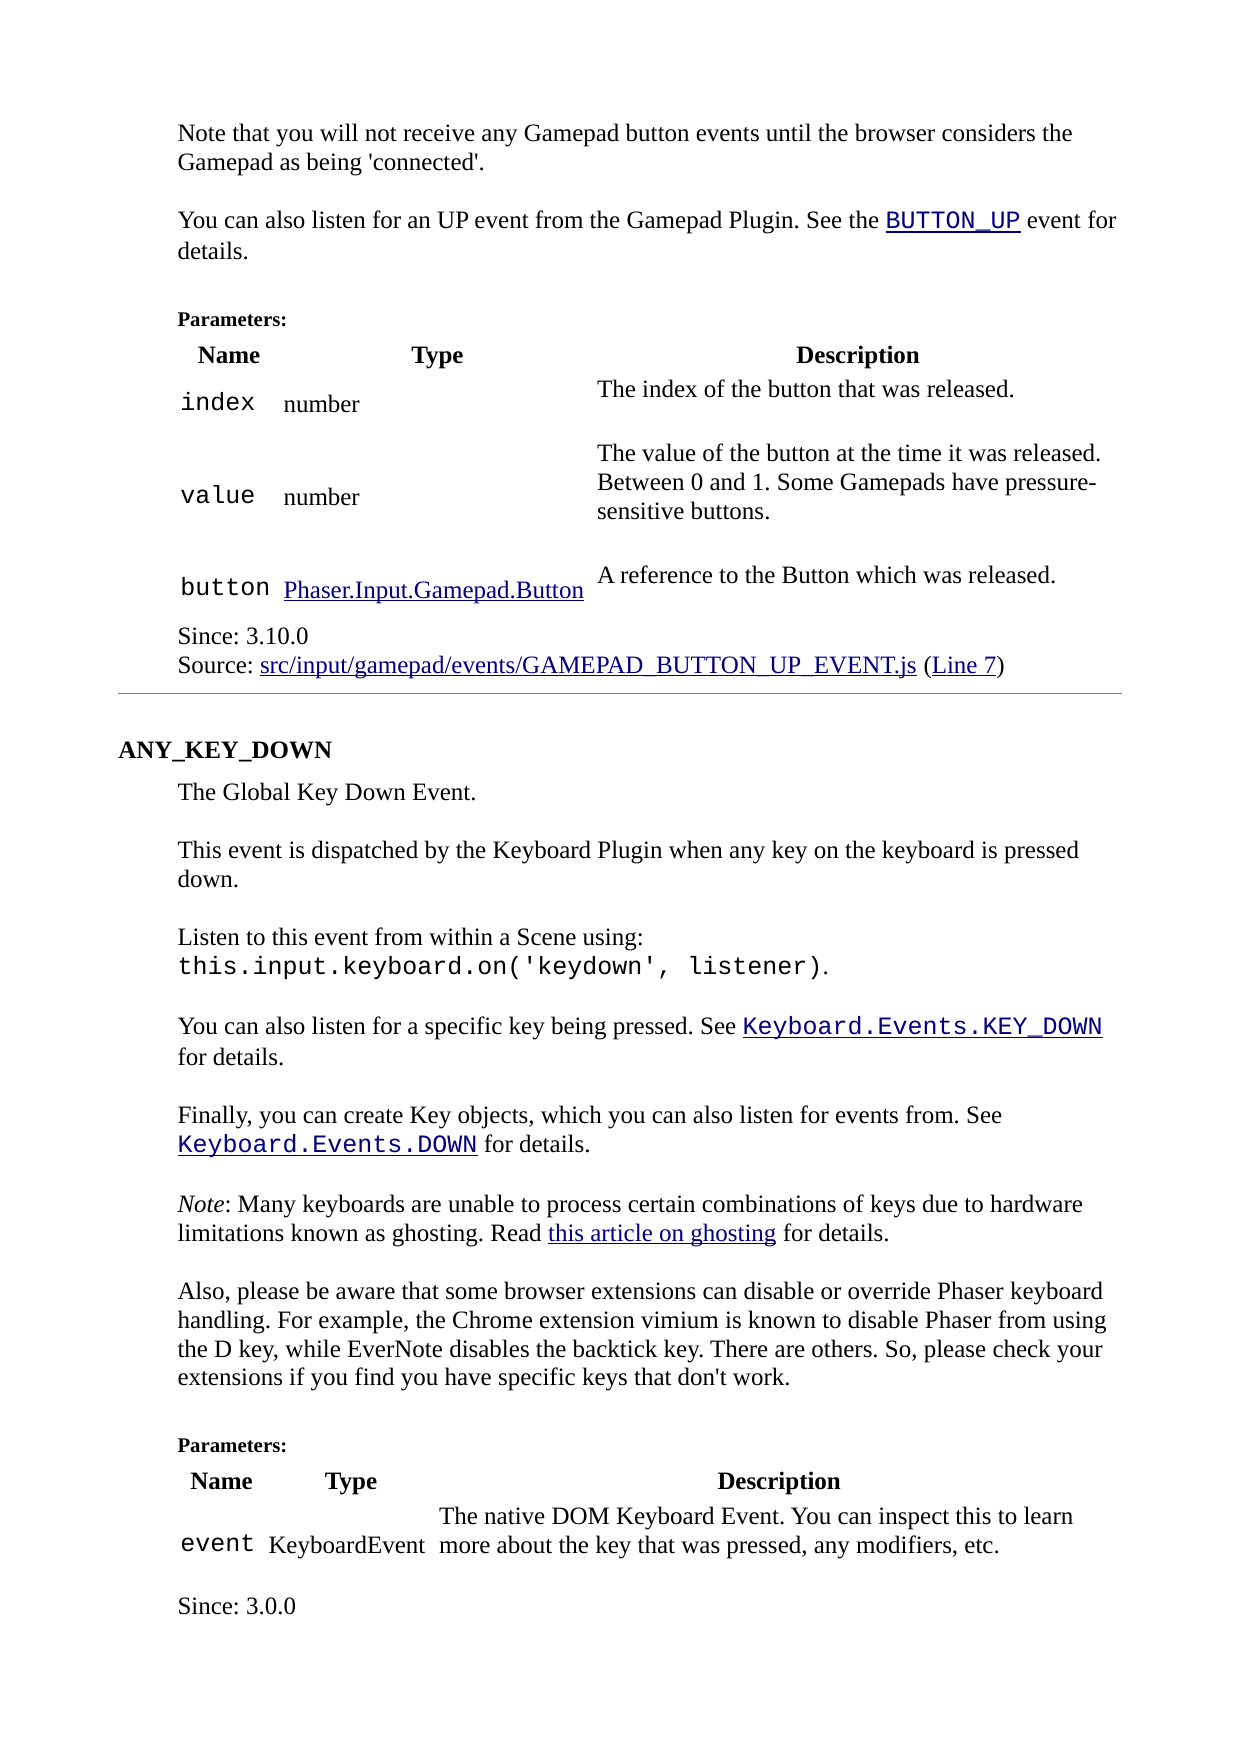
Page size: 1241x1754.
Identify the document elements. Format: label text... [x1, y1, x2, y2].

list Listen to this event from within a Scene using: this.input.keyboard.on('keydown', listener). [177, 922, 1122, 982]
subtitle ANY_KEY_DOWN [118, 736, 1122, 764]
table_header Name [177, 1464, 265, 1498]
table_cell number [280, 436, 594, 557]
list You can also listen for a specific key being pressed. See Keyboard.Events.KEY_DOWN for details. [177, 1011, 1122, 1071]
subtitle Source: src/input/gamepad/events/GAMEPAD_BUTTON_UP_EVENT.js (Line 7) [177, 650, 1122, 679]
table_cell The index of the button that was released. [594, 372, 1122, 436]
table_cell KeyboardEvent [265, 1498, 436, 1591]
table_cell number [280, 372, 594, 436]
table_header Description [436, 1464, 1122, 1498]
subtitle Since: 3.0.0 [177, 1591, 1122, 1619]
table_cell The native DOM Keyboard Event. You can inspect this to learn more about the key that was pressed, any modifiers, etc. [436, 1498, 1122, 1591]
table_header Type [265, 1464, 436, 1498]
table_cell event [177, 1498, 265, 1591]
table_header Type [280, 337, 594, 372]
table_cell button [177, 557, 280, 621]
list Note that you will not receive any Gamepad button events until the browser considers the Gamepad as being 'connected'. [177, 118, 1122, 176]
list You can also listen for an UP event from the Gamepad Plugin. See the BUTTON_UP event for details. [177, 205, 1122, 265]
table_header Description [594, 337, 1122, 372]
table_cell Phaser.Input.Gamepad.Button [280, 557, 594, 621]
list Also, please be aware that some browser extensions can disable or override Phaser keyboard handling. For example, the Chrome extension vimium is known to disable Phaser from using the D key, while EverNote disables the backtick key. There are others. So, please check your extensions if you find you have specific keys that don't work. [177, 1276, 1122, 1391]
table_cell The value of the button at the time it was released. Between 0 and 1. Some Gamepads have pressure-sensitive buttons. [594, 436, 1122, 557]
table_header Name [177, 337, 280, 372]
list Note: Many keyboards are unable to process certain combinations of keys due to hardware limitations known as ghosting. Read this article on ghosting for details. [177, 1189, 1122, 1247]
table_cell A reference to the Button which was released. [594, 557, 1122, 621]
list Finally, you can create Key objects, which you can also listen for events from. See Keyboard.Events.DOWN for details. [177, 1100, 1122, 1160]
subtitle Parameters: [177, 307, 1122, 331]
list The Global Key Down Event. [177, 777, 1122, 806]
table_cell index [177, 372, 280, 436]
table_cell value [177, 436, 280, 557]
subtitle Since: 3.10.0 [177, 621, 1122, 650]
subtitle Parameters: [177, 1433, 1122, 1457]
list This event is dispatched by the Keyboard Plugin when any key on the keyboard is pressed down. [177, 835, 1122, 892]
